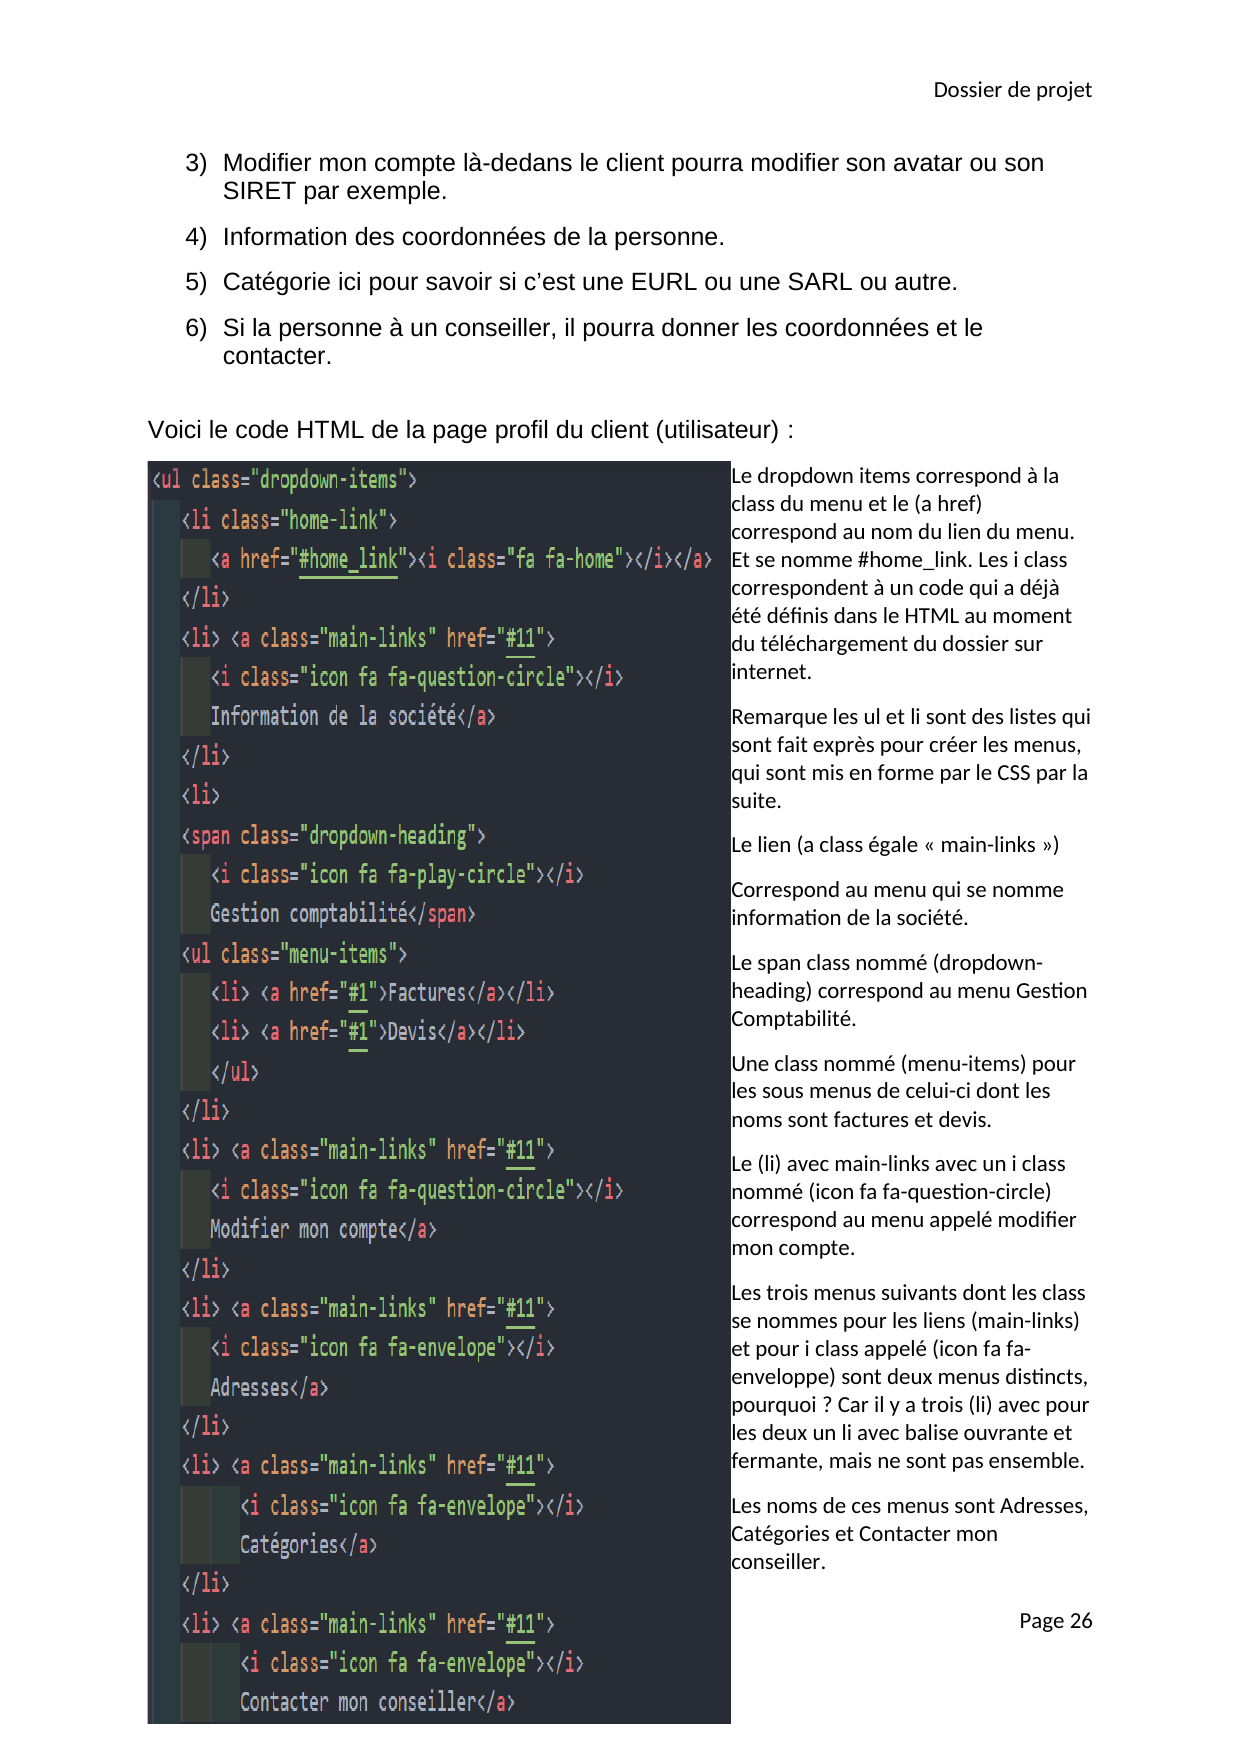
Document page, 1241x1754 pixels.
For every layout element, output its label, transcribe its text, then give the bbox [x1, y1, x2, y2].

list Information des coordonnées de la personne. [185, 222, 1093, 251]
text Le lien (a class égale « main-links ») [731, 831, 1093, 858]
text Voici le code HTML de la page profil du client (utilisateur) : [148, 416, 1093, 444]
text Le (li) avec main-links avec un i class nommé (icon fa fa-question-circle) correspond au menu appelé modifier mon compte. [731, 1149, 1093, 1261]
text Correspond au menu qui se nomme information de la société. [731, 875, 1093, 931]
text Les noms de ces menus sont Adresses, Catégories et Contacter mon conseiller. [731, 1491, 1093, 1603]
text Le span class nommé (dropdown-heading) correspond au menu Gestion Comptabilité. [731, 948, 1093, 1032]
list Modifier mon compte là-dedans le client pourra modifier son avatar ou son SIRET par exemple. [185, 148, 1093, 205]
list Si la personne à un conseiller, il pourra donner les coordonnées et le contacter. [185, 313, 1093, 399]
text Remarque les ul et li sont des listes qui sont fait exprès pour créer les menus, qui sont mis en forme par le CSS par la suite. [731, 702, 1093, 814]
text Le dropdown items correspond à la class du menu et le (a href) correspond au nom du lien du menu. Et se nomme #home_link. Les i class correspondent à un code qui a déjà été définis dans le HTML au moment du téléchargement du dossier sur internet. [731, 461, 1093, 685]
list Catégorie ici pour savoir si c’est une EURL ou une SARL ou autre. [185, 267, 1093, 296]
text Une class nommé (menu-items) pour les sous menus de celui-ci dont les noms sont factures et devis. [731, 1049, 1093, 1133]
text Les trois menus suivants dont les class se nommes pour les liens (main-links) et pour i class appelé (icon fa fa-enveloppe) sont deux menus distincts, pourquoi ? Car il y a trois (li) avec pour les deux un li avec balise ouvrante et fermante, mais ne sont pas ensemble. [731, 1278, 1093, 1474]
